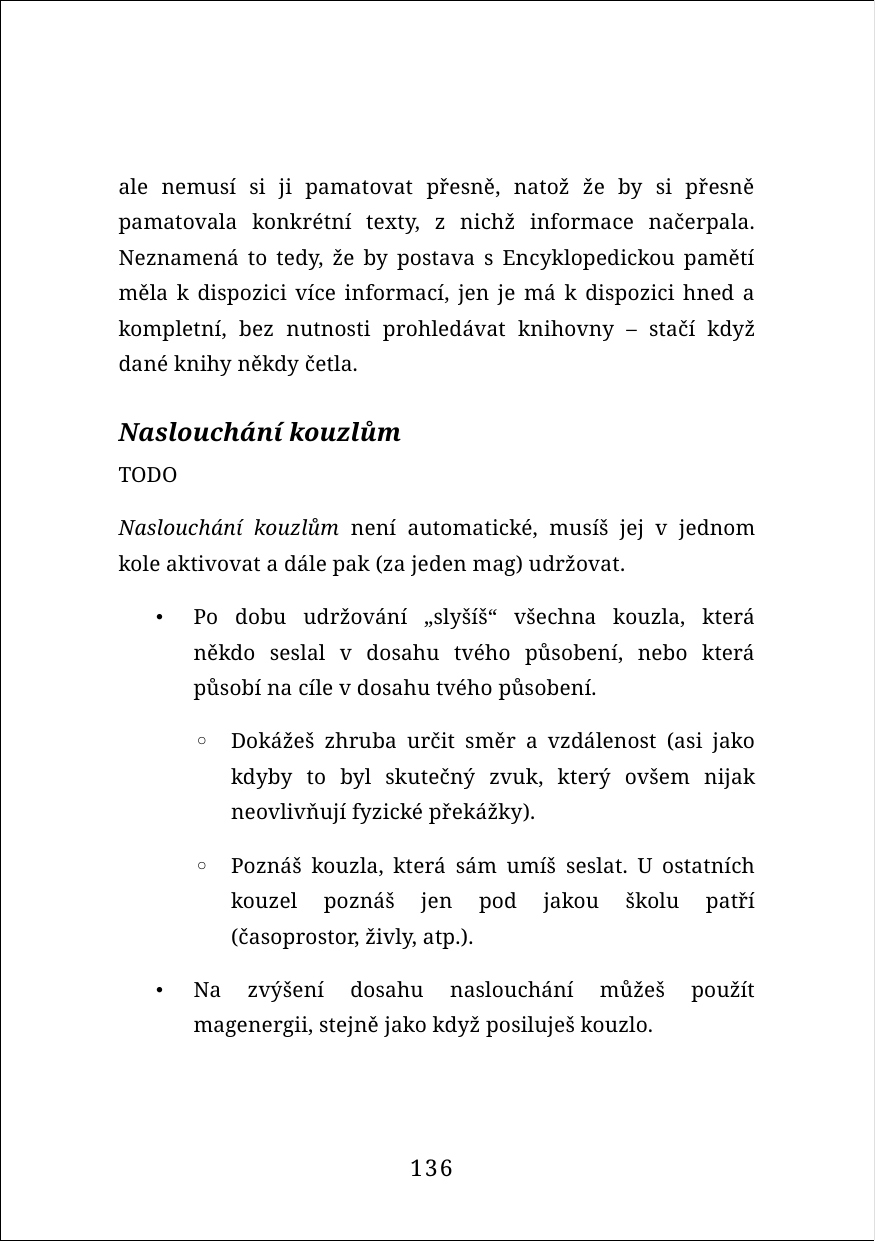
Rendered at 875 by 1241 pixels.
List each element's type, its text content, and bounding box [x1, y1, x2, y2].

list Poznáš kouzla, která sám umíš seslat. U ostatních kouzel poznáš jen pod jakou školu patří (časoprostor, živly, atp.). [193, 851, 756, 950]
text ale nemusí si ji pamatovat přesně, natož že by si přesně pamatovala konkrétní texty, z nichž informace načerpala. Neznamená to tedy, že by postava s Encyklopedickou pamětí měla k dispozici více informací, jen je má k dispozici hned a kompletní, bez nutnosti prohledávat knihovny – stačí když dané knihy někdy četla. [118, 172, 756, 378]
text Naslouchání kouzlům není automatické, musíš jej v jednom kole aktivovat a dále pak (za jeden mag) udržovat. [118, 513, 756, 577]
subtitle Naslouchání kouzlům [118, 414, 756, 448]
list Po dobu udržování „slyšíš“ všechna kouzla, která někdo seslal v dosahu tvého působení, nebo která působí na cíle v dosahu tvého působení. [156, 602, 756, 702]
list Dokážeš zhruba určit směr a vzdálenost (asi jako kdyby to byl skutečný zvuk, který ovšem nijak neovlivňují fyzické překážky). [193, 726, 756, 826]
list Na zvýšení dosahu naslouchání můžeš použít magenergii, stejně jako když posiluješ kouzlo. [156, 975, 756, 1039]
text TODO [118, 460, 756, 489]
